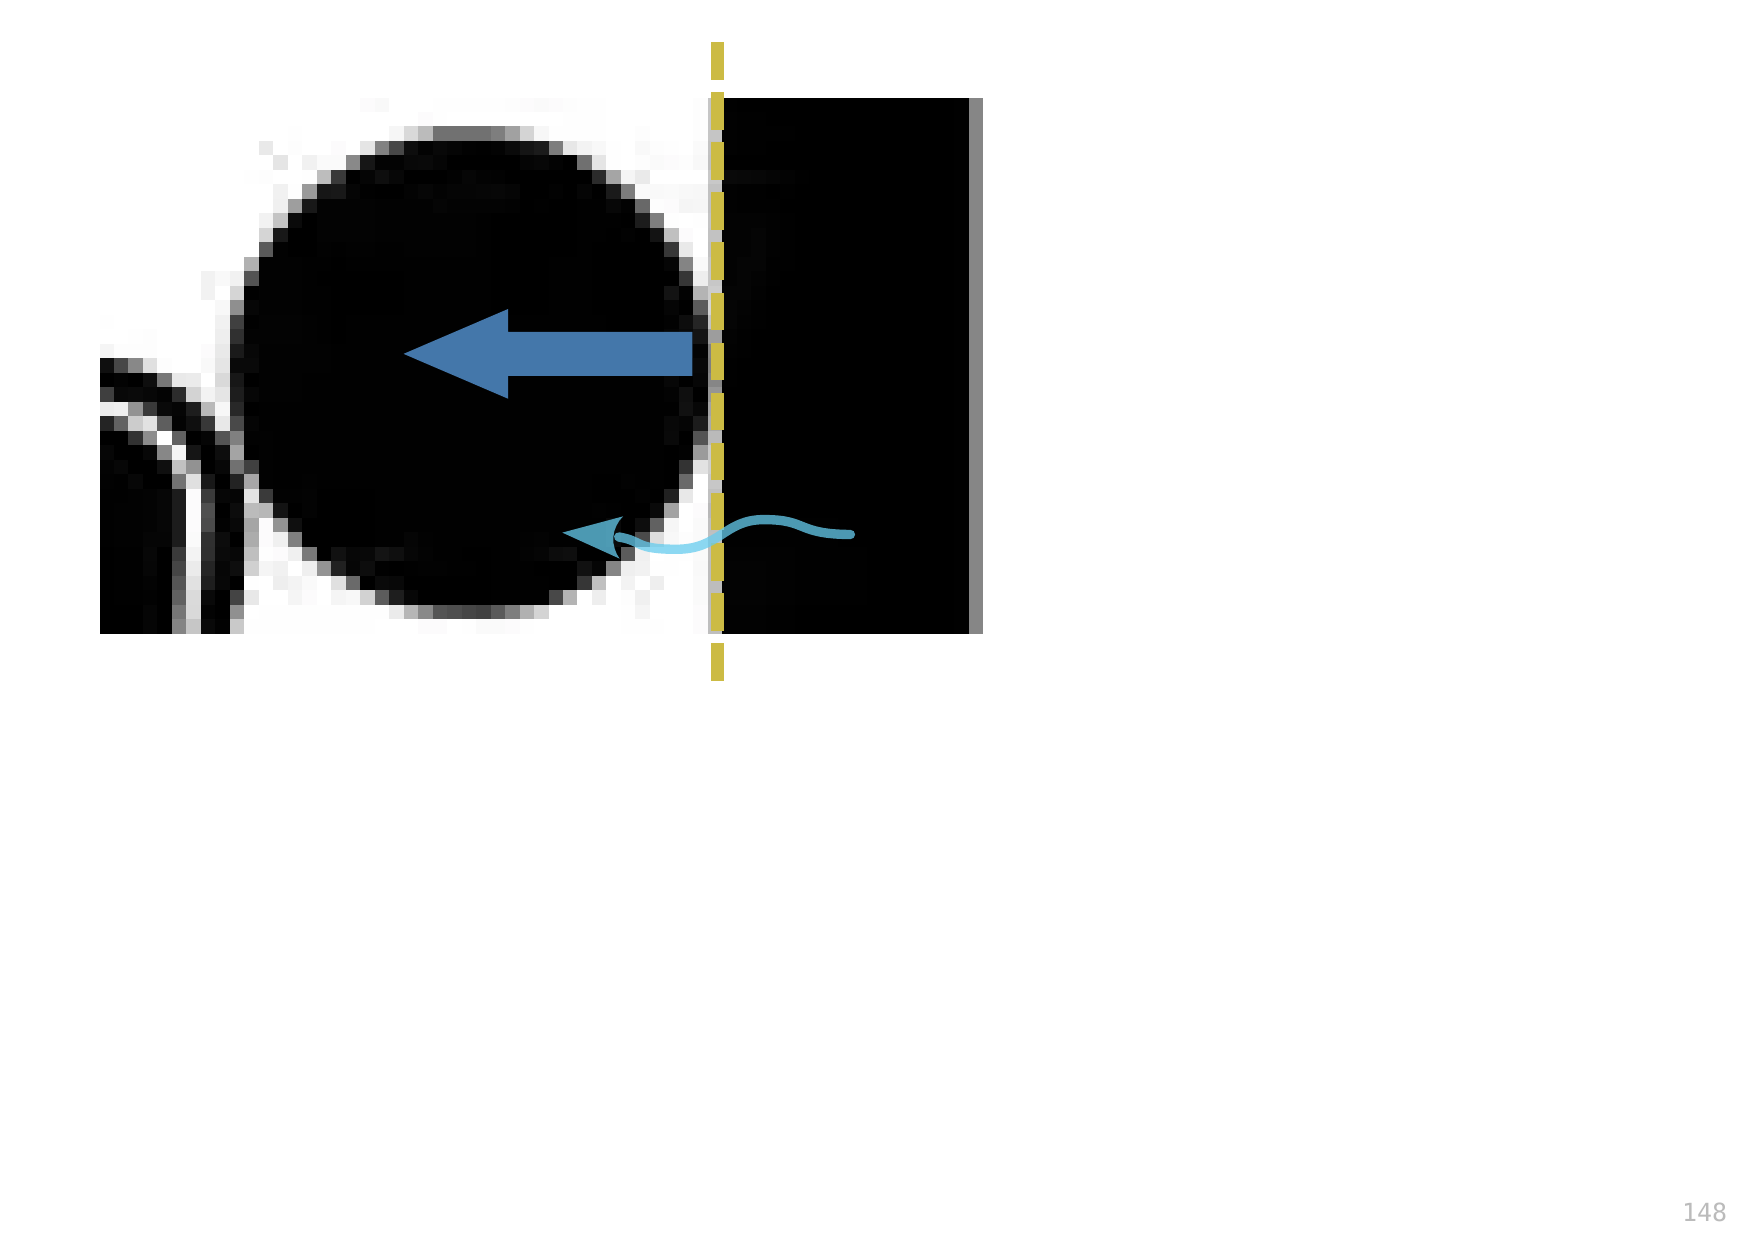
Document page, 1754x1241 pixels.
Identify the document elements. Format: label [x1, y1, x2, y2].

picture [100, 98, 998, 634]
text_box [403, 308, 693, 399]
